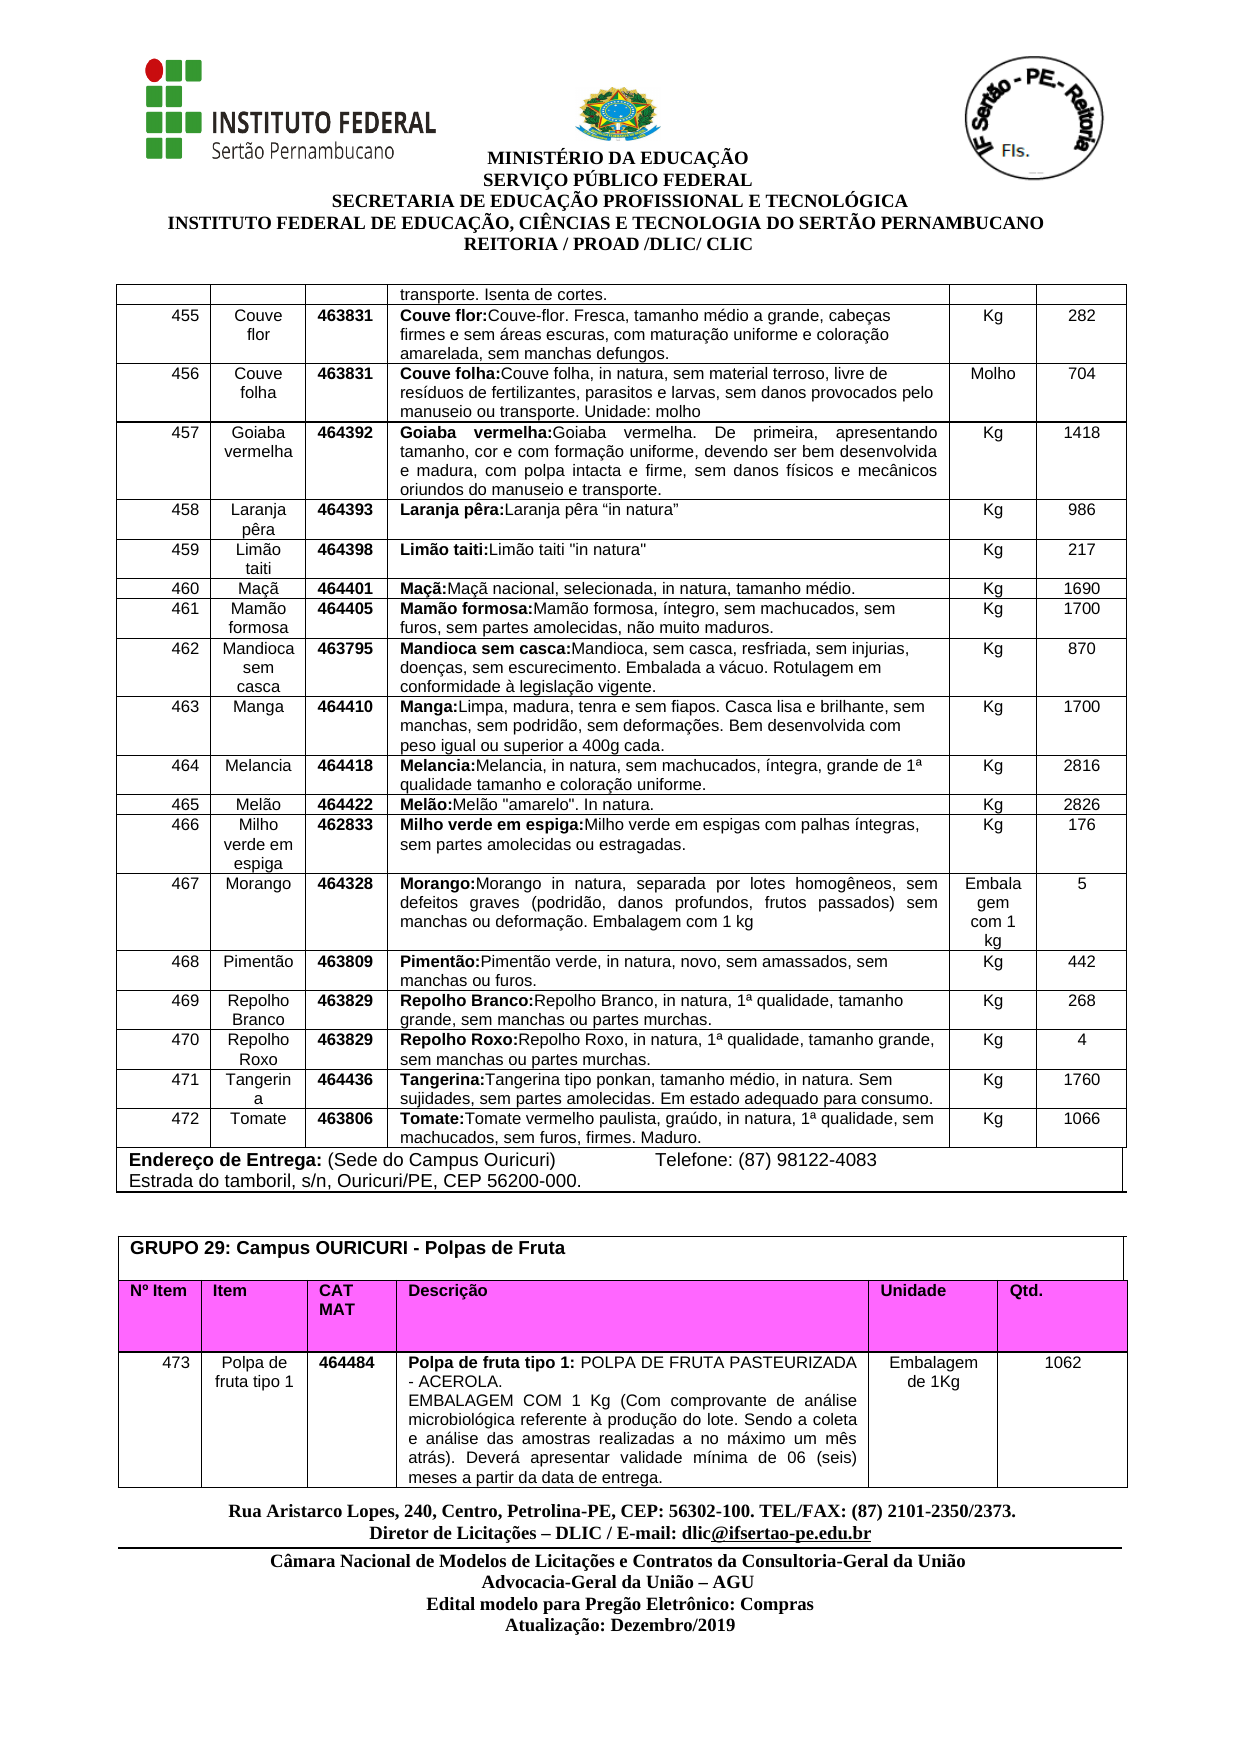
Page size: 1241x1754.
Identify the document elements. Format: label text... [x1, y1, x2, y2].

table_cell [306, 285, 387, 304]
table_cell Kg [950, 815, 1036, 873]
table_cell Kg [950, 423, 1036, 499]
table_cell 1418 [1037, 423, 1126, 499]
table_cell Item [202, 1281, 307, 1351]
table_cell 464398 [306, 540, 387, 578]
picture [575, 87, 661, 141]
table_cell Qtd. [998, 1281, 1127, 1351]
table_cell Kg [950, 305, 1036, 363]
picture [145, 58, 435, 159]
table_cell 463 [117, 697, 210, 754]
table_cell Kg [950, 1109, 1036, 1147]
table_cell 464484 [308, 1353, 396, 1487]
table_cell 268 [1037, 991, 1126, 1029]
table_cell Melancia:Melancia, in natura, sem machucados, íntegra, grande de 1ª qualidade tamanho e coloração uniforme. [388, 756, 949, 794]
table_cell Mamão formosa:Mamão formosa, íntegro, sem machucados, sem furos, sem partes amolecidas, não muito maduros. [388, 599, 949, 637]
table_cell Milho verde em espiga:Milho verde em espigas com palhas íntegras, sem partes amolecidas ou estragadas. [388, 815, 949, 873]
table_cell 470 [117, 1030, 210, 1068]
table_cell Tangerina:Tangerina tipo ponkan, tamanho médio, in natura. Sem sujidades, sem partes amolecidas. Em estado adequado para consumo. [388, 1070, 949, 1108]
table_cell Goiaba vermelha [211, 423, 305, 499]
table_cell Maçã [211, 579, 305, 598]
table_cell Polpa de fruta tipo 1: POLPA DE FRUTA PASTEURIZADA - ACEROLA. EMBALAGEM COM 1 Kg (Com comprovante de análise microbiológica referente à produção do lote. Sendo a coleta e análise das amostras realizadas a no máximo um mês atrás). Deverá apresentar validade mínima de 06 (seis) meses a partir da data de entrega. [397, 1353, 868, 1487]
table_cell 464401 [306, 579, 387, 598]
table_cell Embalagem de 1Kg [869, 1353, 997, 1487]
table_cell 464392 [306, 423, 387, 499]
table_cell 2826 [1037, 795, 1126, 814]
table_cell Maçã:Maçã nacional, selecionada, in natura, tamanho médio. [388, 579, 949, 598]
table_cell 463795 [306, 639, 387, 696]
table_cell Unidade [869, 1281, 997, 1351]
table_cell 1700 [1037, 599, 1126, 637]
table_cell Tangerina [211, 1070, 305, 1108]
table_cell Descrição [397, 1281, 868, 1351]
table_cell Morango [211, 874, 305, 950]
table_cell 461 [117, 599, 210, 637]
table_cell Limão taiti:Limão taiti "in natura" [388, 540, 949, 578]
table_cell Laranja pêra:Laranja pêra “in natura” [388, 500, 949, 538]
table_cell 463831 [306, 364, 387, 421]
table_cell Tomate [211, 1109, 305, 1147]
table_cell 463806 [306, 1109, 387, 1147]
table_cell Melão:Melão "amarelo". In natura. [388, 795, 949, 814]
table_cell 986 [1037, 500, 1126, 538]
table_cell Kg [950, 599, 1036, 637]
table_cell Pimentão [211, 951, 305, 990]
table_cell 870 [1037, 639, 1126, 696]
table_cell [211, 285, 305, 304]
table_cell Endereço de Entrega: (Sede do Campus Ouricuri) Telefone: (87) 98122-4083 Estrada do tamboril, s/n, Ouricuri/PE, CEP 56200-000. [117, 1148, 1122, 1191]
table_cell Tomate:Tomate vermelho paulista, graúdo, in natura, 1ª qualidade, sem machucados, sem furos, firmes. Maduro. [388, 1109, 949, 1147]
table_cell [1037, 285, 1126, 304]
picture [957, 45, 1111, 186]
table_cell 464436 [306, 1070, 387, 1108]
table_cell 1066 [1037, 1109, 1126, 1147]
table_cell Mamão formosa [211, 599, 305, 637]
table_cell Polpa de fruta tipo 1 [202, 1353, 307, 1487]
table_cell 463809 [306, 951, 387, 990]
table_cell 464410 [306, 697, 387, 754]
table_cell 464405 [306, 599, 387, 637]
table_cell 464422 [306, 795, 387, 814]
table_cell 459 [117, 540, 210, 578]
table_cell [117, 285, 210, 304]
table_cell Kg [950, 697, 1036, 754]
table_cell 217 [1037, 540, 1126, 578]
table_cell Repolho Branco [211, 991, 305, 1029]
table_cell 4 [1037, 1030, 1126, 1068]
table_cell 463829 [306, 991, 387, 1029]
table_cell Goiaba vermelha:Goiaba vermelha. De primeira, apresentando tamanho, cor e com formação uniforme, devendo ser bem desenvolvida e madura, com polpa intacta e firme, sem danos físicos e mecânicos oriundos do manuseio e transporte. [388, 423, 949, 499]
table_cell 456 [117, 364, 210, 421]
table_cell 464418 [306, 756, 387, 794]
table_cell Embalagem com 1 kg [950, 874, 1036, 950]
table_cell 457 [117, 423, 210, 499]
table_cell Melancia [211, 756, 305, 794]
table_cell 460 [117, 579, 210, 598]
table_cell 463829 [306, 1030, 387, 1068]
table_cell Couve flor:Couve-flor. Fresca, tamanho médio a grande, cabeças firmes e sem áreas escuras, com maturação uniforme e coloração amarelada, sem manchas defungos. [388, 305, 949, 363]
table_cell Mandioca sem casca [211, 639, 305, 696]
table_cell 464 [117, 756, 210, 794]
table_cell Kg [950, 500, 1036, 538]
table_cell Melão [211, 795, 305, 814]
table_cell 467 [117, 874, 210, 950]
table_cell Kg [950, 951, 1036, 990]
table_cell 2816 [1037, 756, 1126, 794]
table_cell Manga:Limpa, madura, tenra e sem fiapos. Casca lisa e brilhante, sem manchas, sem podridão, sem deformações. Bem desenvolvida com peso igual ou superior a 400g cada. [388, 697, 949, 754]
table_cell 704 [1037, 364, 1126, 421]
table_cell Manga [211, 697, 305, 754]
table_cell 458 [117, 500, 210, 538]
table_cell 463831 [306, 305, 387, 363]
table_cell 473 [119, 1353, 201, 1487]
table_cell 466 [117, 815, 210, 873]
table_cell 176 [1037, 815, 1126, 873]
table_cell Kg [950, 1030, 1036, 1068]
table_cell Limão taiti [211, 540, 305, 578]
table_cell 472 [117, 1109, 210, 1147]
table_cell Laranja pêra [211, 500, 305, 538]
table_cell Kg [950, 991, 1036, 1029]
table_cell Repolho Roxo:Repolho Roxo, in natura, 1ª qualidade, tamanho grande, sem manchas ou partes murchas. [388, 1030, 949, 1068]
table_cell Milho verde em espiga [211, 815, 305, 873]
table_cell Kg [950, 795, 1036, 814]
table_cell 1760 [1037, 1070, 1126, 1108]
table_cell Molho [950, 364, 1036, 421]
table_cell 464393 [306, 500, 387, 538]
table_cell Couve flor [211, 305, 305, 363]
table_cell 442 [1037, 951, 1126, 990]
table_cell Kg [950, 540, 1036, 578]
table_cell 455 [117, 305, 210, 363]
table_cell Repolho Roxo [211, 1030, 305, 1068]
table_cell Morango:Morango in natura, separada por lotes homogêneos, sem defeitos graves (podridão, danos profundos, frutos passados) sem manchas ou deformação. Embalagem com 1 kg [388, 874, 949, 950]
table_cell 1700 [1037, 697, 1126, 754]
table_cell 469 [117, 991, 210, 1029]
table_cell 1062 [998, 1353, 1127, 1487]
table_cell CAT MAT [308, 1281, 396, 1351]
table_cell [1123, 1148, 1127, 1191]
table_cell Couve folha [211, 364, 305, 421]
table_cell 462 [117, 639, 210, 696]
table_header GRUPO 29: Campus OURICURI - Polpas de Fruta [119, 1237, 1123, 1280]
table_cell Kg [950, 1070, 1036, 1108]
table_cell Kg [950, 756, 1036, 794]
table_cell 462833 [306, 815, 387, 873]
table_cell 464328 [306, 874, 387, 950]
table_cell 5 [1037, 874, 1126, 950]
table_cell 1690 [1037, 579, 1126, 598]
table_cell Repolho Branco:Repolho Branco, in natura, 1ª qualidade, tamanho grande, sem manchas ou partes murchas. [388, 991, 949, 1029]
table_cell Nº Item [119, 1281, 201, 1351]
table_cell Mandioca sem casca:Mandioca, sem casca, resfriada, sem injurias, doenças, sem escurecimento. Embalada a vácuo. Rotulagem em conformidade à legislação vigente. [388, 639, 949, 696]
table_cell 471 [117, 1070, 210, 1108]
table_cell transporte. Isenta de cortes. [388, 285, 949, 304]
table_cell Kg [950, 579, 1036, 598]
table_cell Kg [950, 639, 1036, 696]
table_cell [950, 285, 1036, 304]
table_cell Couve folha:Couve folha, in natura, sem material terroso, livre de resíduos de fertilizantes, parasitos e larvas, sem danos provocados pelo manuseio ou transporte. Unidade: molho [388, 364, 949, 421]
table_cell 468 [117, 951, 210, 990]
table_cell Pimentão:Pimentão verde, in natura, novo, sem amassados, sem manchas ou furos. [388, 951, 949, 990]
table_cell 282 [1037, 305, 1126, 363]
table_cell 465 [117, 795, 210, 814]
